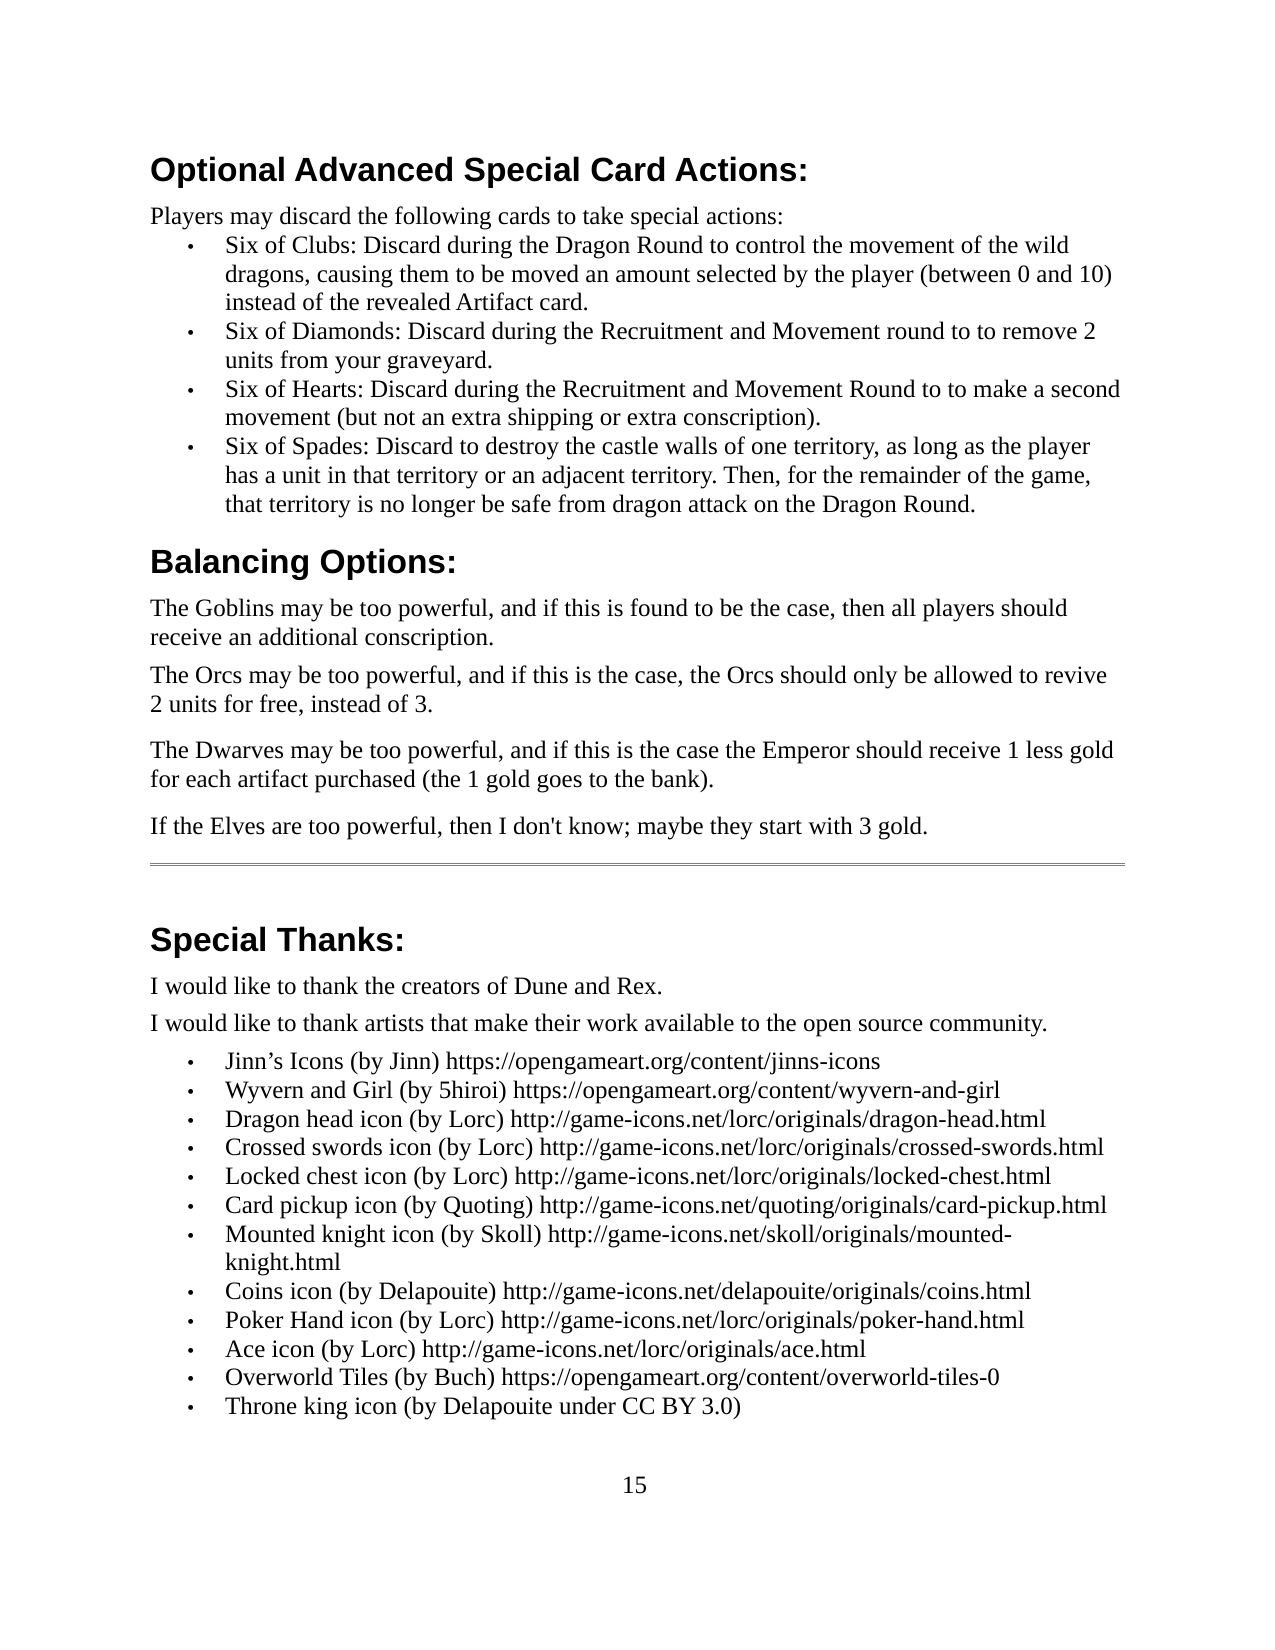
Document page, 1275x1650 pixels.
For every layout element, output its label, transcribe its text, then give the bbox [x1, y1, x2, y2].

list Jinn’s Icons (by Jinn) https://opengameart.org/content/jinns-icons [187, 1046, 1125, 1075]
text I would like to thank the creators of Dune and Rex. [150, 971, 1125, 999]
list Six of Spades: Discard to destroy the castle walls of one territory, as long as the player has a unit in that territory or an adjacent territory. Then, for the remainder of the game, that territory is no longer be safe from dragon attack on the Dragon Round. [187, 431, 1125, 517]
list Card pickup icon (by Quoting) http://game-icons.net/quoting/originals/card-pickup.html [187, 1190, 1125, 1219]
text The Orcs may be too powerful, and if this is the case, the Orcs should only be allowed to revive 2 units for free, instead of 3. [150, 660, 1125, 717]
list Wyvern and Girl (by 5hiroi) https://opengameart.org/content/wyvern-and-girl [187, 1075, 1125, 1104]
text Players may discard the following cards to take special actions: [150, 201, 1125, 230]
list Crossed swords icon (by Lorc) http://game-icons.net/lorc/originals/crossed-swords.html [187, 1132, 1125, 1161]
text The Dwarves may be too powerful, and if this is the case the Emperor should receive 1 less gold for each artifact purchased (the 1 gold goes to the bank). [150, 735, 1125, 793]
text I would like to thank artists that make their work available to the open source community. [150, 1008, 1125, 1037]
subtitle Optional Advanced Special Card Actions: [150, 150, 1125, 189]
subtitle Special Thanks: [150, 920, 1125, 958]
text If the Elves are too powerful, then I don't know; maybe they start with 3 gold. [150, 811, 1125, 839]
list Dragon head icon (by Lorc) http://game-icons.net/lorc/originals/dragon-head.html [187, 1104, 1125, 1132]
list Throne king icon (by Delapouite under CC BY 3.0) [187, 1391, 1125, 1420]
subtitle Balancing Options: [150, 542, 1125, 581]
list Poker Hand icon (by Lorc) http://game-icons.net/lorc/originals/poker-hand.html [187, 1305, 1125, 1334]
list Overworld Tiles (by Buch) https://opengameart.org/content/overworld-tiles-0 [187, 1362, 1125, 1391]
list Mounted knight icon (by Skoll) http://game-icons.net/skoll/originals/mounted-knight.html [187, 1219, 1125, 1276]
list Six of Clubs: Discard during the Dragon Round to control the movement of the wild dragons, causing them to be moved an amount selected by the player (between 0 and 10) instead of the revealed Artifact card. [187, 230, 1125, 316]
list Coins icon (by Delapouite) http://game-icons.net/delapouite/originals/coins.html [187, 1276, 1125, 1305]
list Ace icon (by Lorc) http://game-icons.net/lorc/originals/ace.html [187, 1334, 1125, 1362]
list Locked chest icon (by Lorc) http://game-icons.net/lorc/originals/locked-chest.html [187, 1161, 1125, 1190]
text The Goblins may be too powerful, and if this is found to be the case, then all players should receive an additional conscription. [150, 593, 1125, 651]
list Six of Hearts: Discard during the Recruitment and Movement Round to to make a second movement (but not an extra shipping or extra conscription). [187, 374, 1125, 431]
list Six of Diamonds: Discard during the Recruitment and Movement round to to remove 2 units from your graveyard. [187, 316, 1125, 374]
